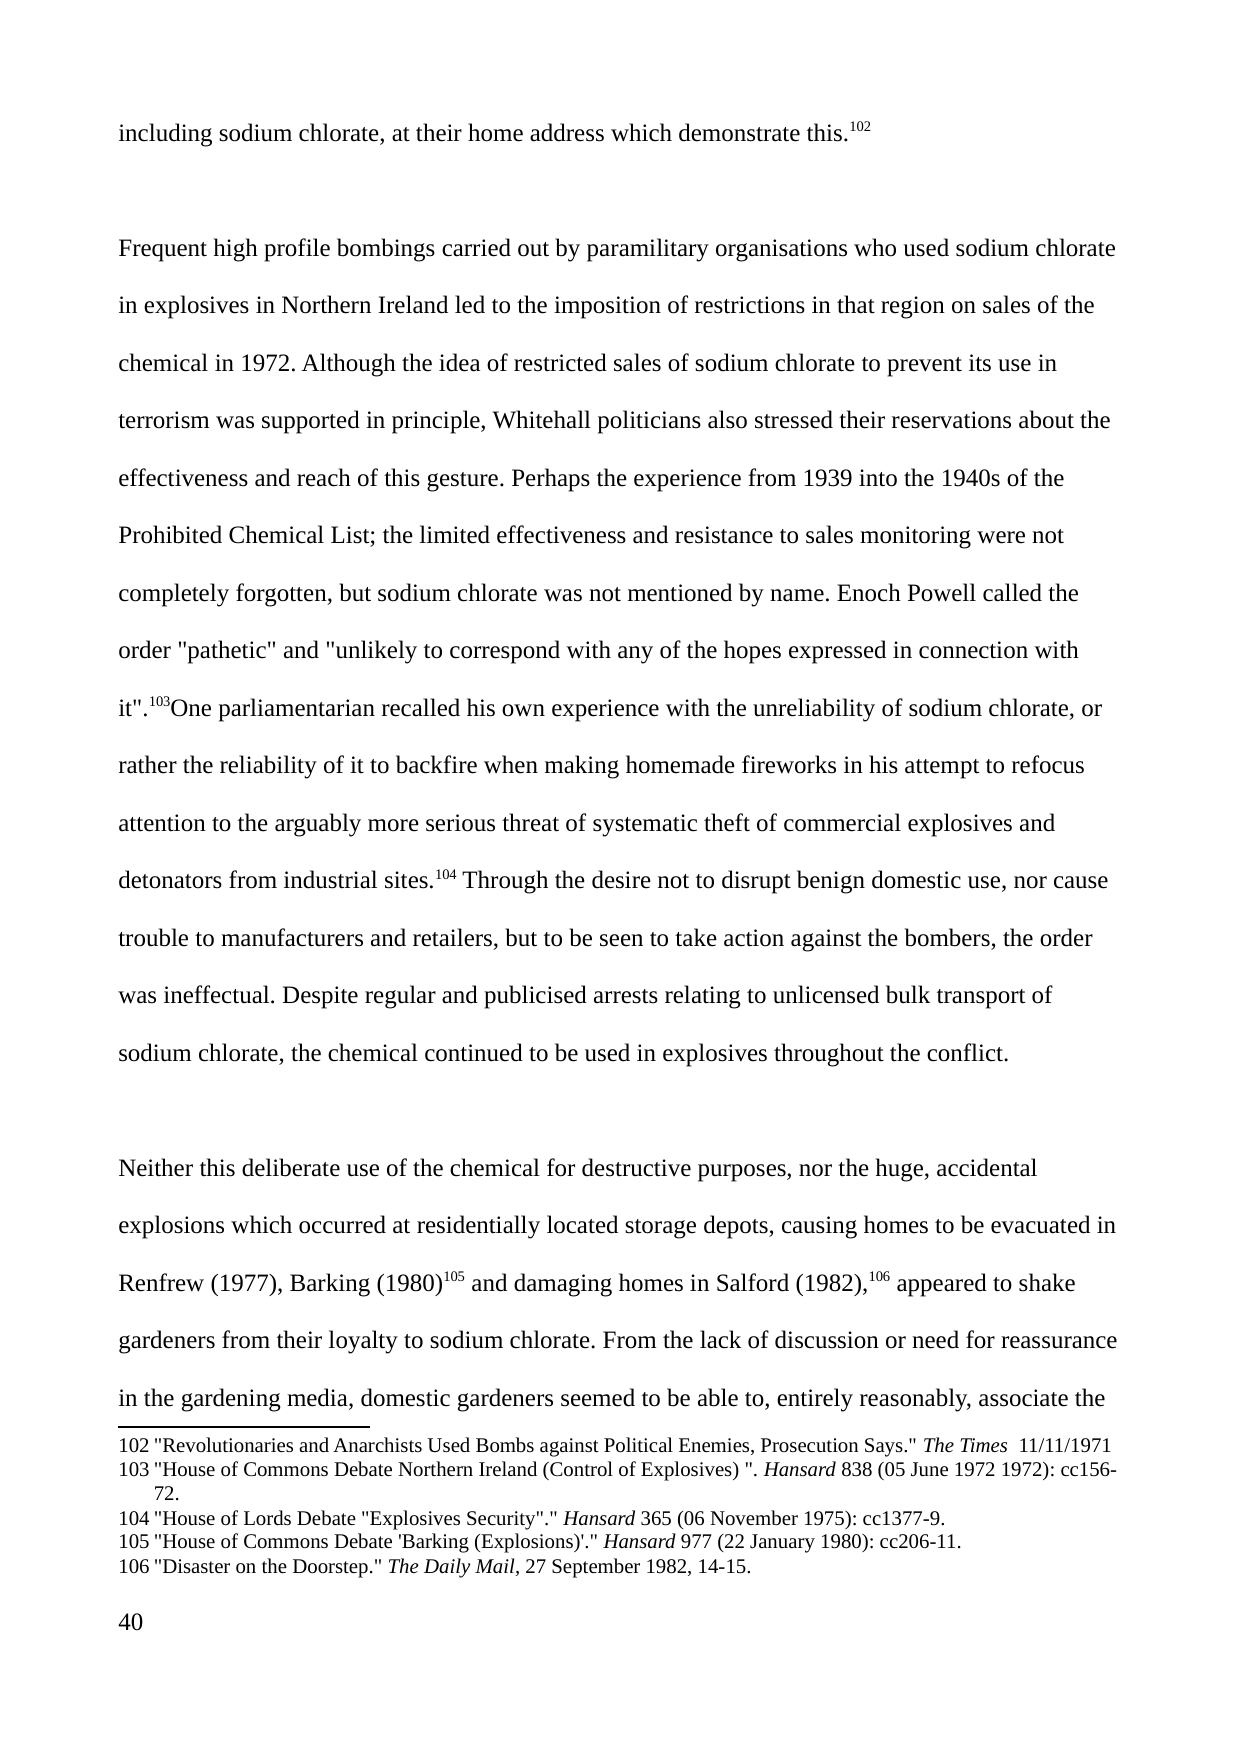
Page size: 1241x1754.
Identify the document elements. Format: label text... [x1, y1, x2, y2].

text including sodium chlorate, at their home address which demonstrate this. [118, 118, 1122, 147]
text Frequent high profile bombings carried out by paramilitary organisations who used sodium chlorate in explosives in Northern Ireland led to the imposition of restrictions in that region on sales of the chemical in 1972. Although the idea of restricted sales of sodium chlorate to prevent its use in terrorism was supported in principle, Whitehall politicians also stressed their reservations about the effectiveness and reach of this gesture. Perhaps the experience from 1939 into the 1940s of the Prohibited Chemical List; the limited effectiveness and resistance to sales monitoring were not completely forgotten, but sodium chlorate was not mentioned by name. Enoch Powell called the order "pathetic" and "unlikely to correspond with any of the hopes expressed in connection with it".One parliamentarian recalled his own experience with the unreliability of sodium chlorate, or rather the reliability of it to backfire when making homemade fireworks in his attempt to refocus attention to the arguably more serious threat of systematic theft of commercial explosives and detonators from industrial sites. Through the desire not to disrupt benign domestic use, nor cause trouble to manufacturers and retailers, but to be seen to take action against the bombers, the order was ineffectual. Despite regular and publicised arrests relating to unlicensed bulk transport of sodium chlorate, the chemical continued to be used in explosives throughout the conflict. [118, 233, 1122, 1067]
text "House of Lords Debate "Explosives Security"." Hansard 365 (06 November 1975): cc1377-9. [118, 1505, 1122, 1529]
text "House of Commons Debate Northern Ireland (Control of Explosives) ". Hansard 838 (05 June 1972 1972): cc156-72. [118, 1457, 1122, 1505]
text "Disaster on the Doorstep." The Daily Mail, 27 September 1982, 14-15. [118, 1553, 1122, 1578]
text Neither this deliberate use of the chemical for destructive purposes, nor the huge, accidental explosions which occurred at residentially located storage depots, causing homes to be evacuated in Renfrew (1977), Barking (1980) and damaging homes in Salford (1982), appeared to shake gardeners from their loyalty to sodium chlorate. From the lack of discussion or need for reassurance in the gardening media, domestic gardeners seemed to be able to, entirely reasonably, associate the [118, 1153, 1122, 1412]
text "House of Commons Debate 'Barking (Explosions)'." Hansard 977 (22 January 1980): cc206-11. [118, 1529, 1122, 1553]
text "Revolutionaries and Anarchists Used Bombs against Political Enemies, Prosecution Says." The Times 11/11/1971 [118, 1433, 1122, 1457]
